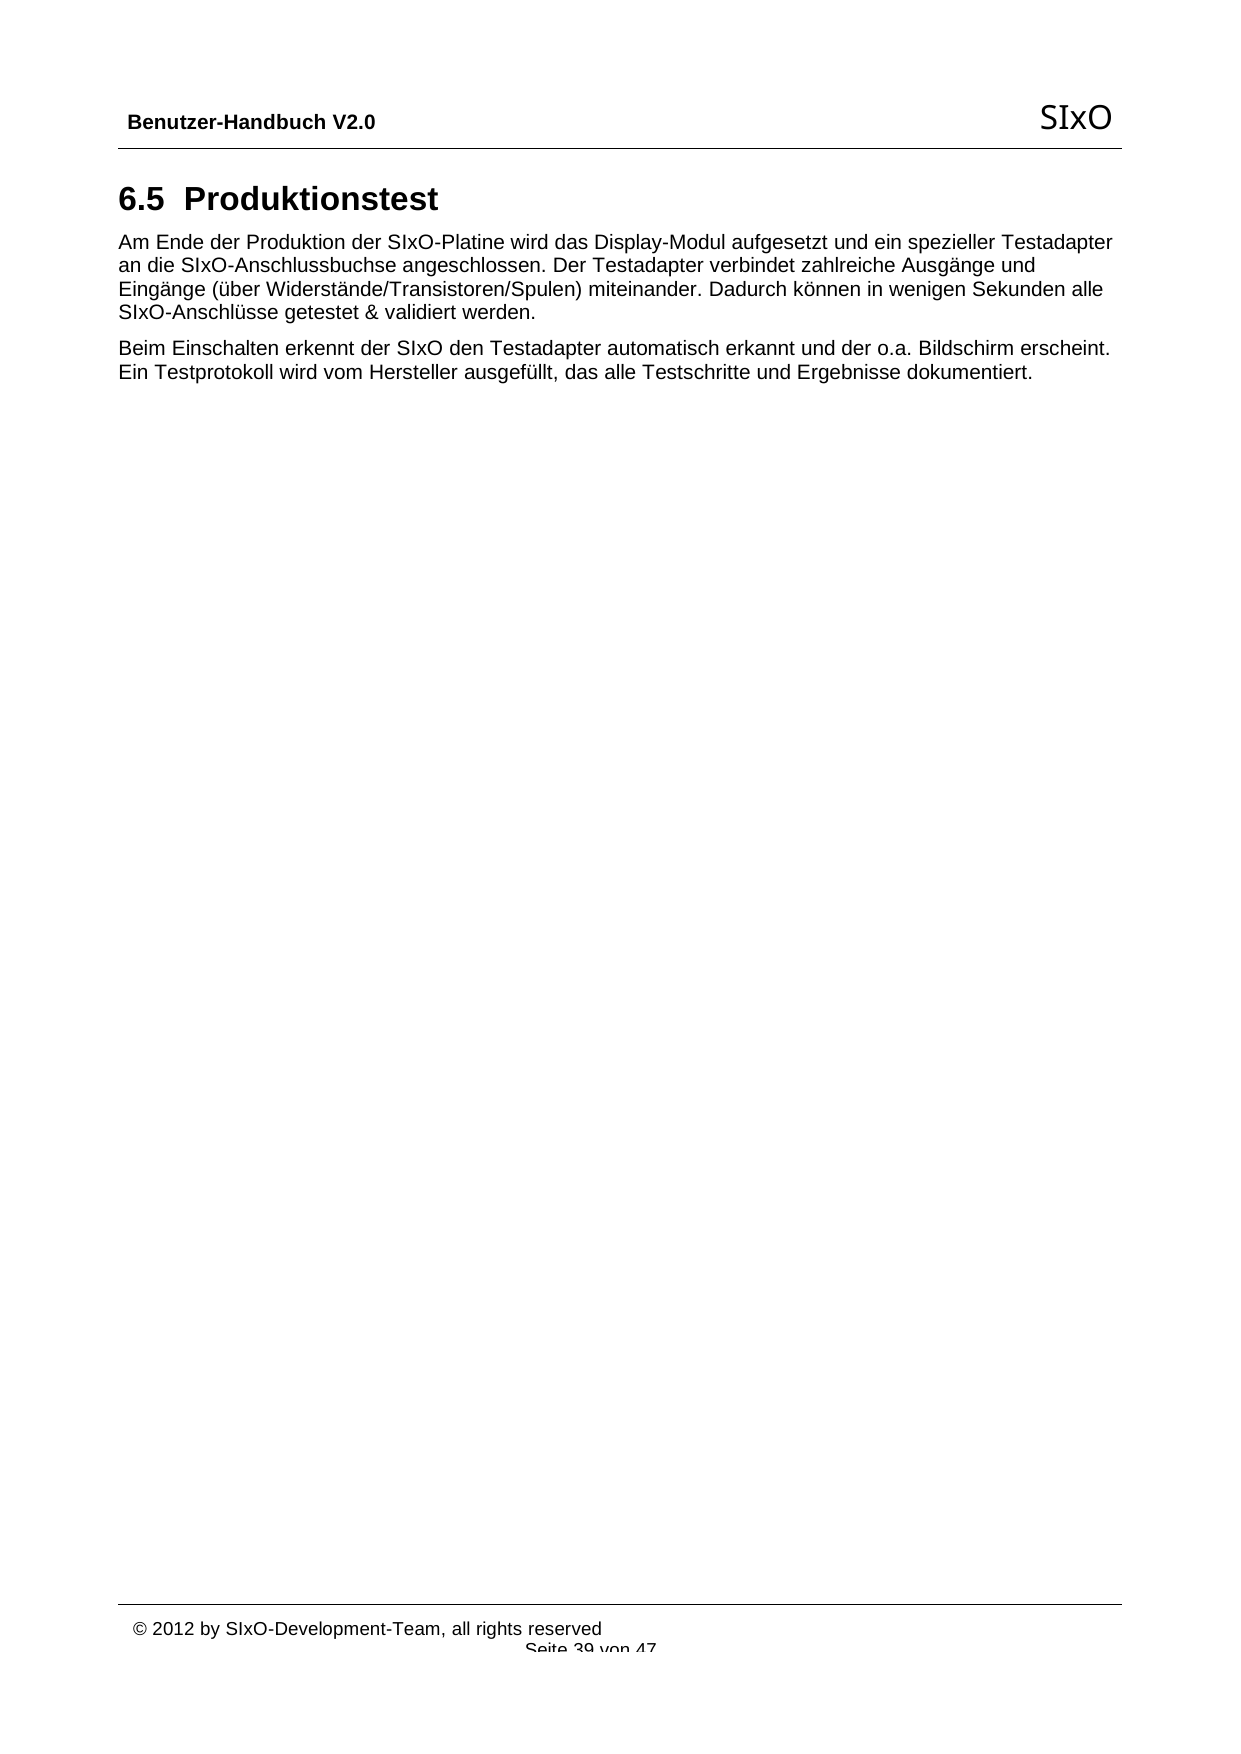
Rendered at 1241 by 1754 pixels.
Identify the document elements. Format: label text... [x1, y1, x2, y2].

text Beim Einschalten erkennt der SIxO den Testadapter automatisch erkannt und der o.a. Bildschirm erscheint. Ein Testprotokoll wird vom Hersteller ausgefüllt, das alle Testschritte und Ergebnisse dokumentiert. [118, 337, 1122, 384]
text Am Ende der Produktion der SIxO-Platine wird das Display-Modul aufgesetzt und ein spezieller Testadapter an die SIxO-Anschlussbuchse angeschlossen. Der Testadapter verbindet zahlreiche Ausgänge und Eingänge (über Widerstände/Transistoren/Spulen) miteinander. Dadurch können in wenigen Sekunden alle SIxO-Anschlüsse getestet & validiert werden. [118, 230, 1122, 324]
subtitle Produktionstest [118, 180, 1122, 218]
